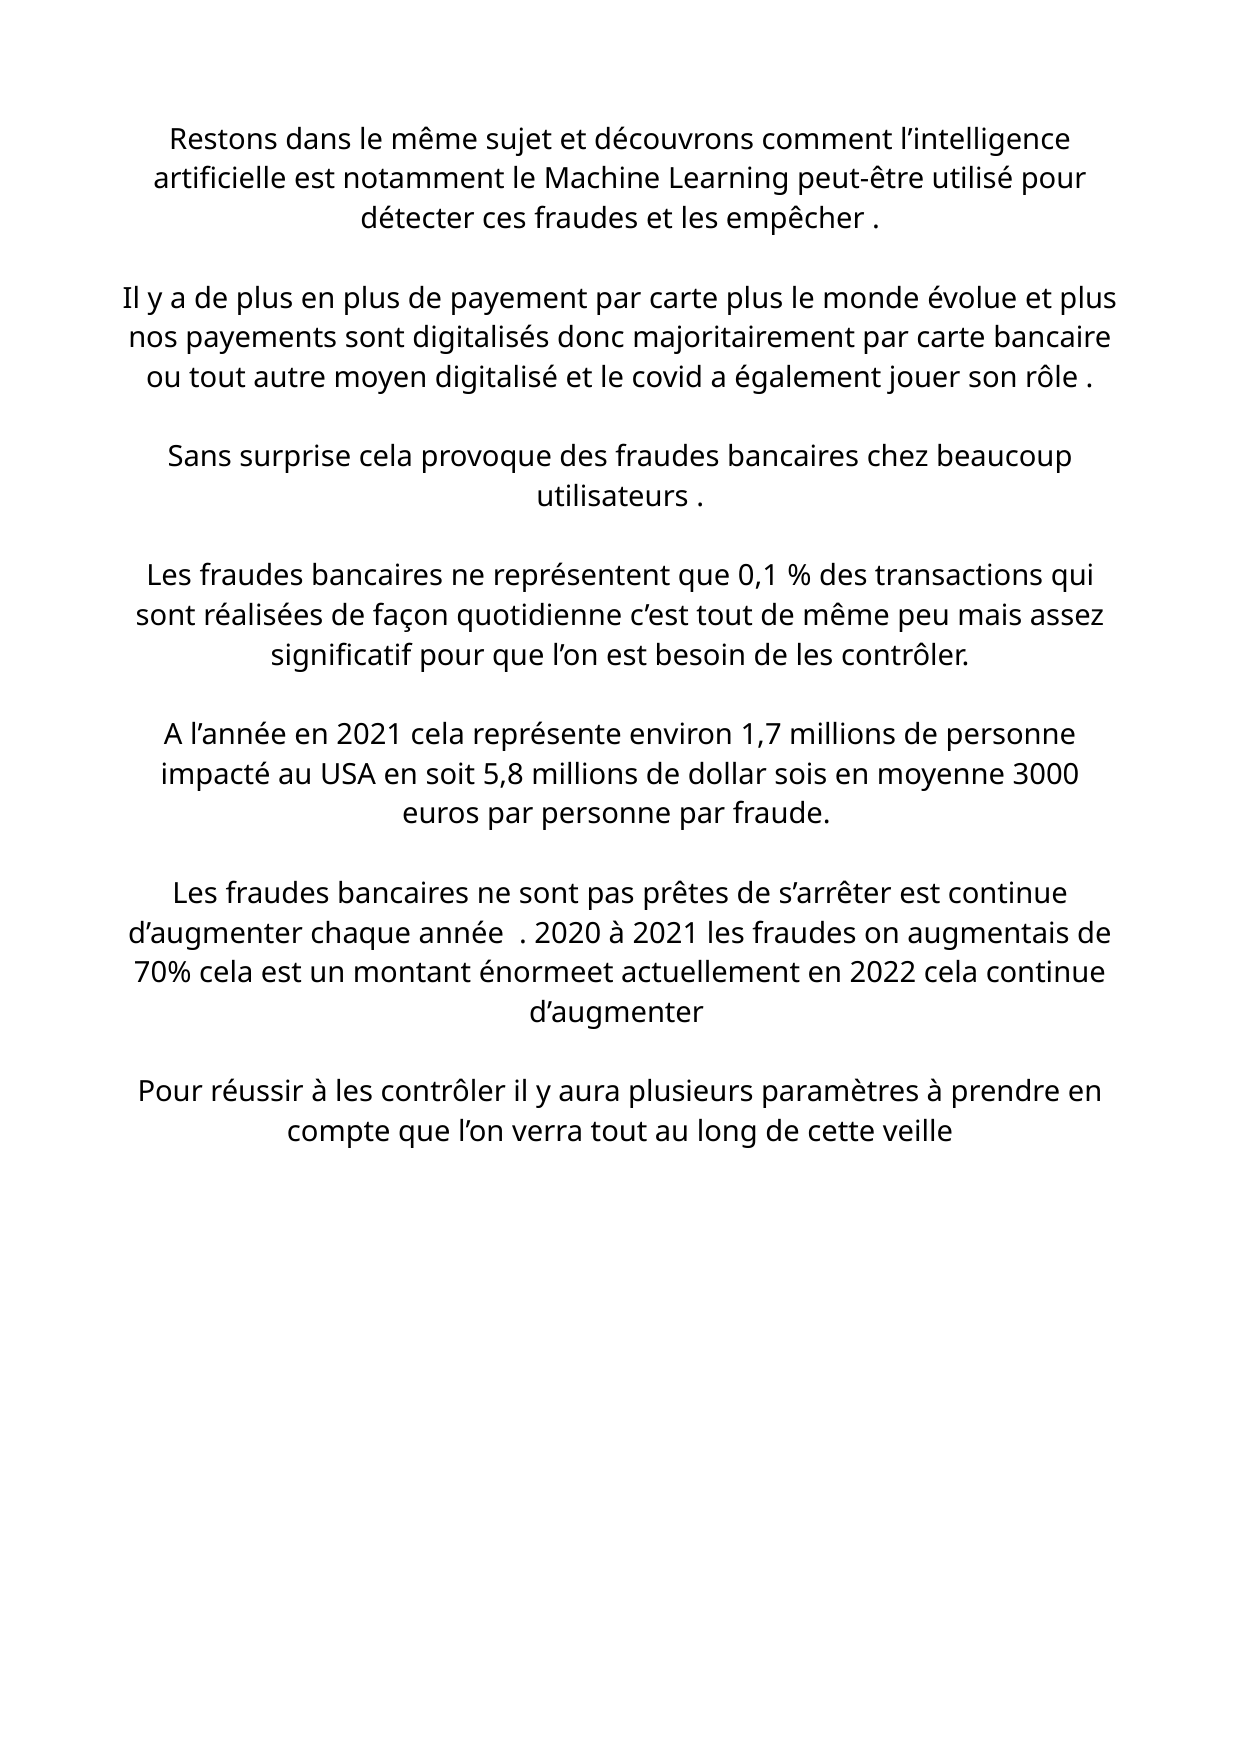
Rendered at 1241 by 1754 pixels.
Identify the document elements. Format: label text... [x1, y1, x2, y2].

text Pour réussir à les contrôler il y aura plusieurs paramètres à prendre en compte que l’on verra tout au long de cette veille [118, 1071, 1122, 1150]
text Les fraudes bancaires ne représentent que 0,1 % des transactions qui sont réalisées de façon quotidienne c’est tout de même peu mais assez significatif pour que l’on est besoin de les contrôler. [118, 555, 1122, 674]
text Restons dans le même sujet et découvrons comment l’intelligence artificielle est notamment le Machine Learning peut-être utilisé pour détecter ces fraudes et les empêcher . [118, 118, 1122, 237]
text A l’année en 2021 cela représente environ 1,7 millions de personne impacté au USA en soit 5,8 millions de dollar sois en moyenne 3000 euros par personne par fraude. [118, 713, 1122, 832]
text Il y a de plus en plus de payement par carte plus le monde évolue et plus nos payements sont digitalisés donc majoritairement par carte bancaire ou tout autre moyen digitalisé et le covid a également jouer son rôle . [118, 277, 1122, 396]
text Les fraudes bancaires ne sont pas prêtes de s’arrêter est continue d’augmenter chaque année . 2020 à 2021 les fraudes on augmentais de 70% cela est un montant énormeet actuellement en 2022 cela continue d’augmenter [118, 872, 1122, 1031]
text Sans surprise cela provoque des fraudes bancaires chez beaucoup utilisateurs . [118, 436, 1122, 515]
